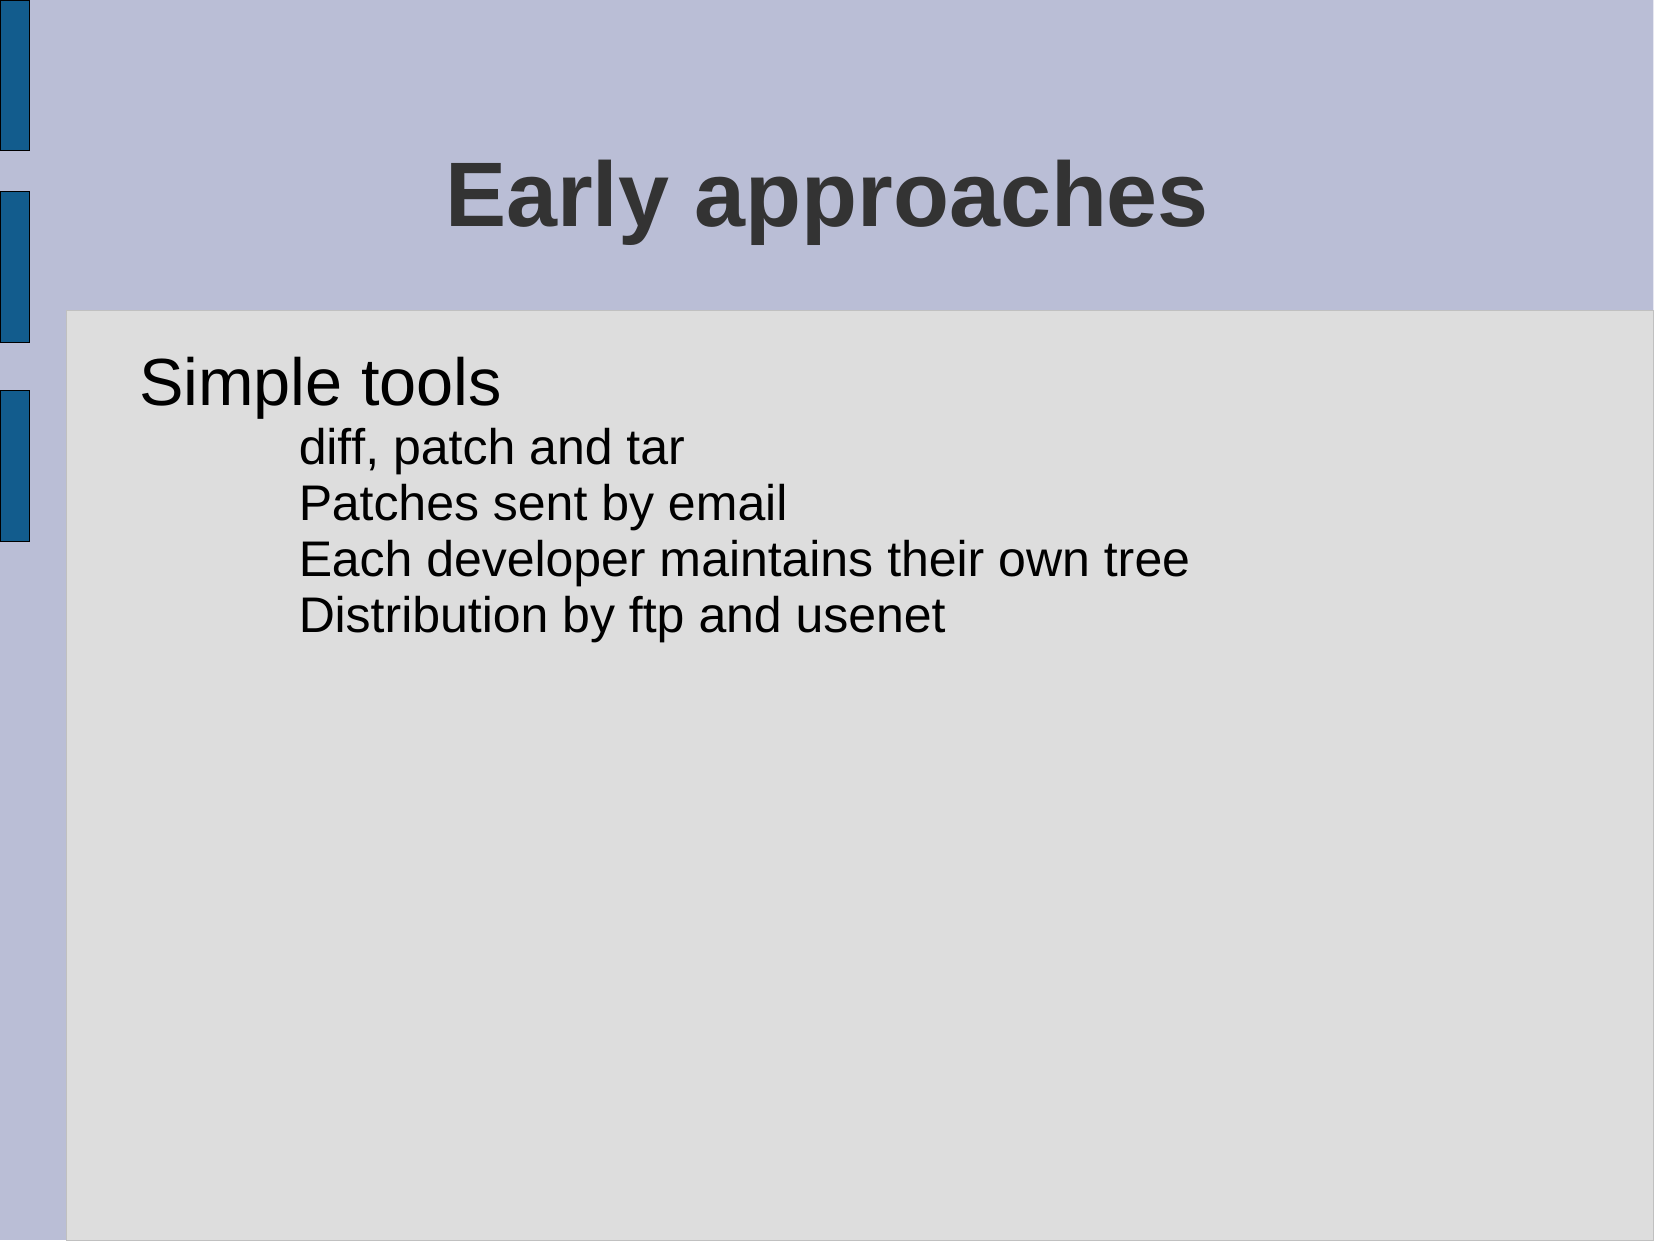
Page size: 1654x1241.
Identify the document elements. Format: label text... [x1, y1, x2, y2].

title Early approaches [121, 91, 1534, 299]
list Simple tools diff, patch and tar Patches sent by email Each developer maintains their own tree Distribution by ftp and usenet [121, 344, 1534, 1112]
